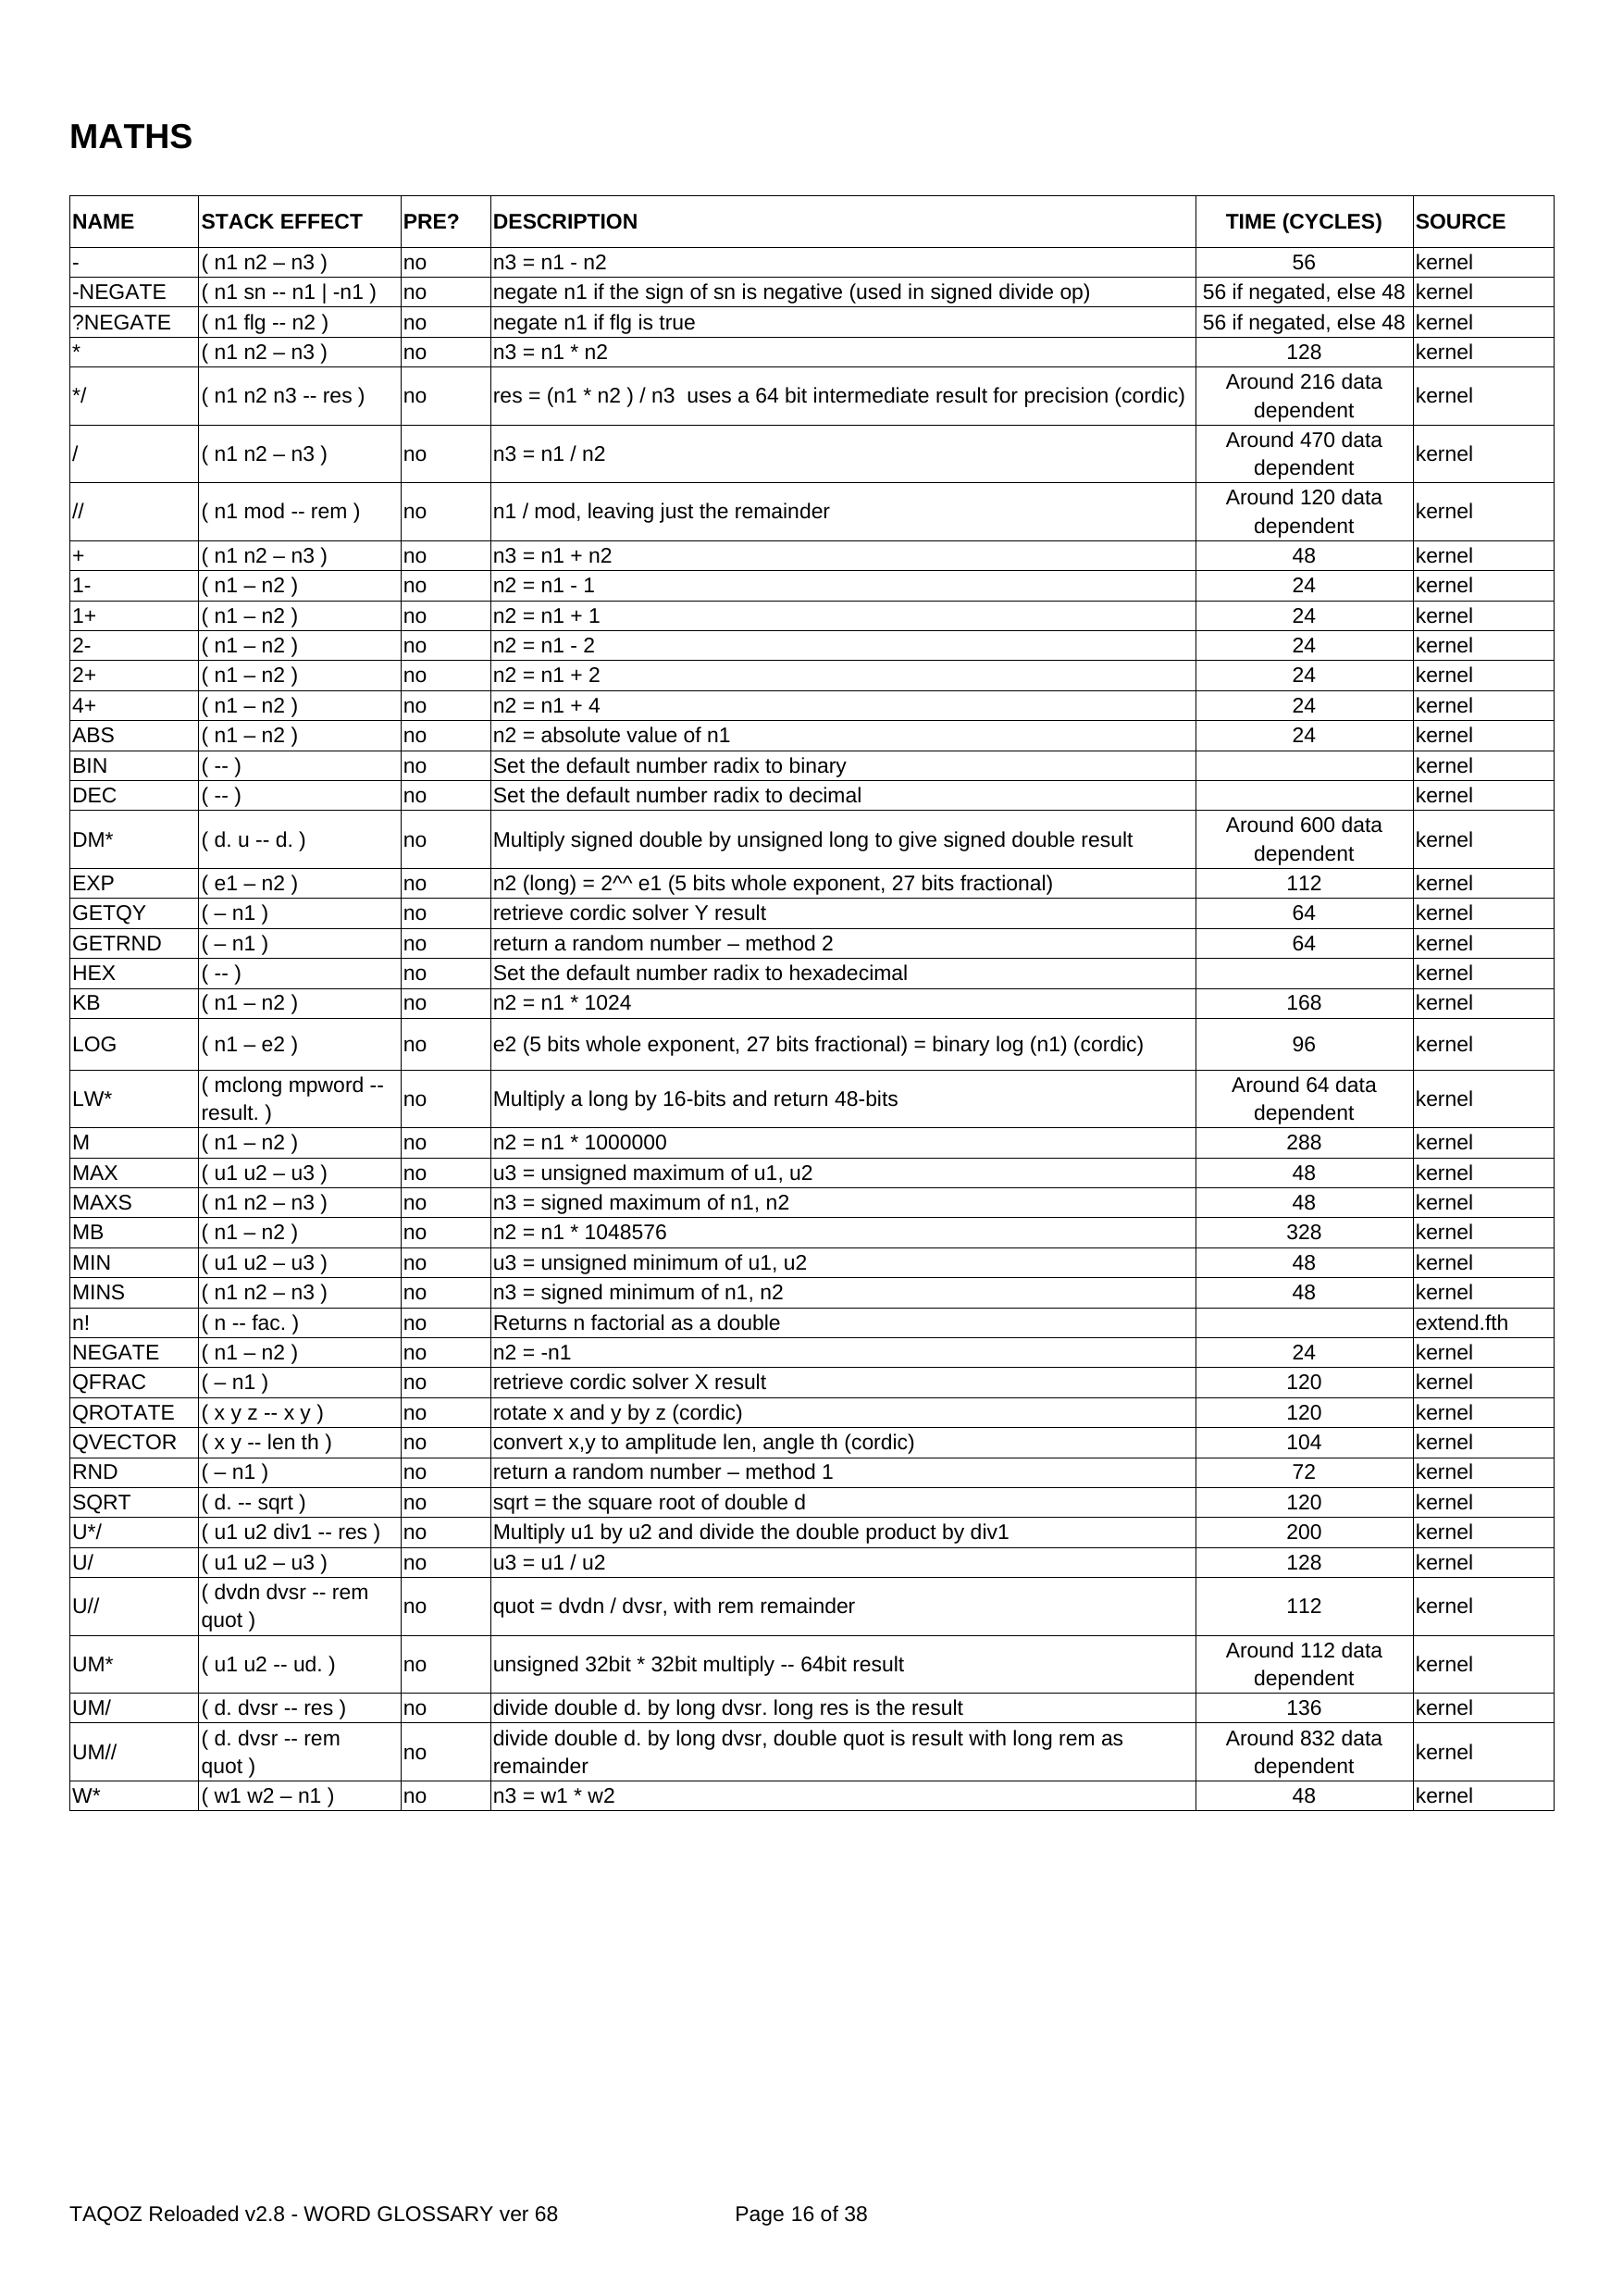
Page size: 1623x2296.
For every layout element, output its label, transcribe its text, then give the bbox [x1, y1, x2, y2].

table_cell kernel [1414, 989, 1554, 1018]
table_cell ( – n1 ) [199, 899, 401, 928]
table_cell negate n1 if the sign of sn is negative (used in signed divide op) [491, 278, 1196, 306]
table_cell n2 = n1 * 1048576 [491, 1218, 1196, 1247]
table_cell 24 [1196, 602, 1413, 630]
table_cell 1+ [70, 602, 198, 630]
table_cell kernel [1414, 929, 1554, 958]
table_cell u3 = unsigned maximum of u1, u2 [491, 1159, 1196, 1187]
table_cell no [402, 929, 490, 958]
table_cell n2 = n1 - 1 [491, 571, 1196, 600]
table_cell 120 [1196, 1398, 1413, 1427]
table_cell BIN [70, 751, 198, 780]
table_header TIME (CYCLES) [1196, 196, 1413, 247]
table_cell no [402, 869, 490, 898]
table_cell no [402, 338, 490, 366]
table_cell no [402, 1188, 490, 1217]
table_cell ( n1 flg -- n2 ) [199, 307, 401, 337]
table_cell n2 = absolute value of n1 [491, 721, 1196, 751]
table_cell ( -- ) [199, 751, 401, 780]
table_cell no [402, 691, 490, 720]
table_cell no [402, 899, 490, 928]
table_cell ?NEGATE [70, 307, 198, 337]
table_cell no [402, 602, 490, 630]
table_cell no [402, 571, 490, 600]
table_cell + [70, 541, 198, 570]
table_cell no [402, 1518, 490, 1547]
table_cell Around 64 data dependent [1196, 1071, 1413, 1127]
table_cell GETRND [70, 929, 198, 958]
table_cell no [402, 483, 490, 540]
table_cell kernel [1414, 1278, 1554, 1307]
table_cell ( mclong mpword -- result. ) [199, 1071, 401, 1127]
table_cell no [402, 426, 490, 482]
table_cell n2 (long) = 2^^ e1 (5 bits whole exponent, 27 bits fractional) [491, 869, 1196, 898]
table_cell 112 [1196, 1578, 1413, 1635]
table_cell no [402, 1578, 490, 1635]
table_cell no [402, 1428, 490, 1457]
table_cell no [402, 1218, 490, 1247]
table_cell [1196, 1309, 1413, 1337]
table_header DESCRIPTION [491, 196, 1196, 247]
table_cell HEX [70, 959, 198, 987]
table_cell 328 [1196, 1218, 1413, 1247]
table_cell DM* [70, 811, 198, 868]
table_cell ( dvdn dvsr -- rem quot ) [199, 1578, 401, 1635]
table_cell M [70, 1128, 198, 1158]
table_cell no [402, 1488, 490, 1517]
table_cell n3 = n1 + n2 [491, 541, 1196, 570]
table_cell u3 = u1 / u2 [491, 1548, 1196, 1577]
table_cell kernel [1414, 1781, 1554, 1810]
table_cell ( – n1 ) [199, 1368, 401, 1397]
table_cell no [402, 1128, 490, 1158]
table_cell no [402, 781, 490, 810]
table_cell ( d. u -- d. ) [199, 811, 401, 868]
table_cell ( n1 – n2 ) [199, 691, 401, 720]
table_cell n2 = n1 + 1 [491, 602, 1196, 630]
table_cell ( w1 w2 – n1 ) [199, 1781, 401, 1810]
table_cell ( n1 – n2 ) [199, 721, 401, 751]
table_cell ( n1 n2 – n3 ) [199, 248, 401, 277]
table_cell no [402, 1398, 490, 1427]
table_cell kernel [1414, 278, 1554, 306]
table_cell kernel [1414, 541, 1554, 570]
table_cell convert x,y to amplitude len, angle th (cordic) [491, 1428, 1196, 1457]
table_cell MIN [70, 1248, 198, 1277]
table_cell n1 / mod, leaving just the remainder [491, 483, 1196, 540]
table_cell n2 = n1 + 2 [491, 661, 1196, 690]
table_cell kernel [1414, 367, 1554, 425]
table_cell ( n1 – n2 ) [199, 989, 401, 1018]
table_cell LW* [70, 1071, 198, 1127]
table_cell U// [70, 1578, 198, 1635]
table_cell negate n1 if flg is true [491, 307, 1196, 337]
table_cell 4+ [70, 691, 198, 720]
table_cell kernel [1414, 571, 1554, 600]
table_cell retrieve cordic solver X result [491, 1368, 1196, 1397]
table_cell no [402, 631, 490, 660]
table_header SOURCE [1414, 196, 1554, 247]
table_cell ( n1 n2 – n3 ) [199, 1188, 401, 1217]
table_cell SQRT [70, 1488, 198, 1517]
table_cell U*/ [70, 1518, 198, 1547]
table_cell ( n1 n2 – n3 ) [199, 541, 401, 570]
table_cell no [402, 367, 490, 425]
table_cell U/ [70, 1548, 198, 1577]
table_cell Set the default number radix to binary [491, 751, 1196, 780]
table_cell no [402, 1309, 490, 1337]
table_cell retrieve cordic solver Y result [491, 899, 1196, 928]
table_cell return a random number – method 2 [491, 929, 1196, 958]
table_cell [1196, 959, 1413, 987]
table_cell RND [70, 1458, 198, 1487]
table_cell divide double d. by long dvsr. long res is the result [491, 1694, 1196, 1722]
table_cell 56 [1196, 248, 1413, 277]
table_cell no [402, 959, 490, 987]
table_cell LOG [70, 1019, 198, 1070]
table_cell 48 [1196, 1278, 1413, 1307]
table_cell 200 [1196, 1518, 1413, 1547]
table_cell 72 [1196, 1458, 1413, 1487]
table_cell n2 = -n1 [491, 1338, 1196, 1367]
table_cell kernel [1414, 1128, 1554, 1158]
table_cell return a random number – method 1 [491, 1458, 1196, 1487]
table_cell Returns n factorial as a double [491, 1309, 1196, 1337]
table_cell no [402, 278, 490, 306]
table_cell kernel [1414, 781, 1554, 810]
table_header NAME [70, 196, 198, 247]
table_cell extend.fth [1414, 1309, 1554, 1337]
table_cell kernel [1414, 1694, 1554, 1722]
table_cell ( n1 – n2 ) [199, 631, 401, 660]
table_cell 24 [1196, 721, 1413, 751]
table_cell 64 [1196, 899, 1413, 928]
table_cell no [402, 661, 490, 690]
table_cell no [402, 1781, 490, 1810]
table_cell - [70, 248, 198, 277]
table_cell MAX [70, 1159, 198, 1187]
table_cell kernel [1414, 869, 1554, 898]
table_cell rotate x and y by z (cordic) [491, 1398, 1196, 1427]
table_cell kernel [1414, 1723, 1554, 1781]
table_cell 1- [70, 571, 198, 600]
table_cell * [70, 338, 198, 366]
table_cell 120 [1196, 1368, 1413, 1397]
table_cell ( d. -- sqrt ) [199, 1488, 401, 1517]
table_cell n3 = n1 - n2 [491, 248, 1196, 277]
table_cell kernel [1414, 1248, 1554, 1277]
table_cell [1196, 781, 1413, 810]
table_cell UM// [70, 1723, 198, 1781]
table_cell n3 = n1 / n2 [491, 426, 1196, 482]
table_cell kernel [1414, 1518, 1554, 1547]
table_cell Multiply a long by 16-bits and return 48-bits [491, 1071, 1196, 1127]
table_cell sqrt = the square root of double d [491, 1488, 1196, 1517]
table_cell 56 if negated, else 48 [1196, 278, 1413, 306]
table_cell no [402, 1071, 490, 1127]
table_cell kernel [1414, 959, 1554, 987]
table_cell // [70, 483, 198, 540]
table_cell 96 [1196, 1019, 1413, 1070]
table_cell ( -- ) [199, 959, 401, 987]
table_cell Around 216 data dependent [1196, 367, 1413, 425]
table_cell ( e1 – n2 ) [199, 869, 401, 898]
table_cell kernel [1414, 1368, 1554, 1397]
table_cell unsigned 32bit * 32bit multiply -- 64bit result [491, 1636, 1196, 1693]
table_cell ( n1 – n2 ) [199, 1128, 401, 1158]
table_cell W* [70, 1781, 198, 1810]
table_cell 24 [1196, 1338, 1413, 1367]
table_cell kernel [1414, 631, 1554, 660]
table_cell no [402, 1159, 490, 1187]
table_cell u3 = unsigned minimum of u1, u2 [491, 1248, 1196, 1277]
table_cell Set the default number radix to decimal [491, 781, 1196, 810]
table_cell kernel [1414, 751, 1554, 780]
table_cell 24 [1196, 691, 1413, 720]
table_cell n2 = n1 + 4 [491, 691, 1196, 720]
table_cell kernel [1414, 899, 1554, 928]
table_cell ( -- ) [199, 781, 401, 810]
table_cell no [402, 1248, 490, 1277]
table_header PRE? [402, 196, 490, 247]
table_cell no [402, 811, 490, 868]
table_cell 2+ [70, 661, 198, 690]
table_cell 120 [1196, 1488, 1413, 1517]
table_cell kernel [1414, 1019, 1554, 1070]
table_cell kernel [1414, 1428, 1554, 1457]
table_cell 2- [70, 631, 198, 660]
table_cell ( n1 n2 – n3 ) [199, 426, 401, 482]
table_cell ( n1 sn -- n1 | -n1 ) [199, 278, 401, 306]
table_cell 136 [1196, 1694, 1413, 1722]
table_cell kernel [1414, 1636, 1554, 1693]
table_cell 24 [1196, 661, 1413, 690]
table_cell 56 if negated, else 48 [1196, 307, 1413, 337]
table_cell n! [70, 1309, 198, 1337]
table_header STACK EFFECT [199, 196, 401, 247]
table_cell KB [70, 989, 198, 1018]
table_cell ( d. dvsr -- rem quot ) [199, 1723, 401, 1781]
table_cell n3 = signed maximum of n1, n2 [491, 1188, 1196, 1217]
table_cell ( n1 mod -- rem ) [199, 483, 401, 540]
table_cell ( n1 – n2 ) [199, 661, 401, 690]
table_cell QVECTOR [70, 1428, 198, 1457]
table_cell res = (n1 * n2 ) / n3 uses a 64 bit intermediate result for precision (cordic) [491, 367, 1196, 425]
table_cell quot = dvdn / dvsr, with rem remainder [491, 1578, 1196, 1635]
table_cell 128 [1196, 338, 1413, 366]
table_cell kernel [1414, 691, 1554, 720]
table_cell kernel [1414, 1188, 1554, 1217]
table_cell MAXS [70, 1188, 198, 1217]
table_cell 48 [1196, 1188, 1413, 1217]
table_cell 48 [1196, 1781, 1413, 1810]
table_cell DEC [70, 781, 198, 810]
table_cell divide double d. by long dvsr, double quot is result with long rem as remainder [491, 1723, 1196, 1781]
table_cell 104 [1196, 1428, 1413, 1457]
table_cell Around 120 data dependent [1196, 483, 1413, 540]
table_cell ( – n1 ) [199, 1458, 401, 1487]
table_cell -NEGATE [70, 278, 198, 306]
table_cell ( n1 n2 n3 -- res ) [199, 367, 401, 425]
table_cell 48 [1196, 1159, 1413, 1187]
table_cell [1196, 751, 1413, 780]
table_cell kernel [1414, 1218, 1554, 1247]
table_cell ( u1 u2 – u3 ) [199, 1248, 401, 1277]
table_cell no [402, 1636, 490, 1693]
table_cell Around 832 data dependent [1196, 1723, 1413, 1781]
table_cell kernel [1414, 811, 1554, 868]
table_cell QFRAC [70, 1368, 198, 1397]
table_cell n3 = signed minimum of n1, n2 [491, 1278, 1196, 1307]
table_cell kernel [1414, 661, 1554, 690]
table_cell */ [70, 367, 198, 425]
table_cell EXP [70, 869, 198, 898]
table_cell no [402, 307, 490, 337]
table_cell no [402, 1548, 490, 1577]
table_cell n3 = w1 * w2 [491, 1781, 1196, 1810]
table_cell no [402, 1694, 490, 1722]
table_cell e2 (5 bits whole exponent, 27 bits fractional) = binary log (n1) (cordic) [491, 1019, 1196, 1070]
table_cell Multiply signed double by unsigned long to give signed double result [491, 811, 1196, 868]
table_cell kernel [1414, 248, 1554, 277]
table_cell 128 [1196, 1548, 1413, 1577]
table_cell no [402, 1278, 490, 1307]
table_cell no [402, 248, 490, 277]
table_cell ( x y -- len th ) [199, 1428, 401, 1457]
table_cell GETQY [70, 899, 198, 928]
table_cell Around 600 data dependent [1196, 811, 1413, 868]
table_cell UM/ [70, 1694, 198, 1722]
table_cell no [402, 541, 490, 570]
table_cell no [402, 721, 490, 751]
table_cell ( – n1 ) [199, 929, 401, 958]
table_cell Around 112 data dependent [1196, 1636, 1413, 1693]
table_cell QROTATE [70, 1398, 198, 1427]
table_cell ( u1 u2 – u3 ) [199, 1159, 401, 1187]
table_cell 112 [1196, 869, 1413, 898]
table_cell kernel [1414, 602, 1554, 630]
table_cell ( n1 – n2 ) [199, 571, 401, 600]
table_cell no [402, 1368, 490, 1397]
table_cell 288 [1196, 1128, 1413, 1158]
subtitle MATHS [69, 116, 1554, 155]
table_cell kernel [1414, 426, 1554, 482]
table_cell no [402, 989, 490, 1018]
table_cell Multiply u1 by u2 and divide the double product by div1 [491, 1518, 1196, 1547]
table_cell ( u1 u2 – u3 ) [199, 1548, 401, 1577]
table_cell UM* [70, 1636, 198, 1693]
table_cell 48 [1196, 1248, 1413, 1277]
table_cell kernel [1414, 1548, 1554, 1577]
table_cell ( u1 u2 div1 -- res ) [199, 1518, 401, 1547]
table_cell MINS [70, 1278, 198, 1307]
table_cell kernel [1414, 1578, 1554, 1635]
table_cell NEGATE [70, 1338, 198, 1367]
table_cell no [402, 1723, 490, 1781]
table_cell no [402, 1019, 490, 1070]
table_cell kernel [1414, 1488, 1554, 1517]
table_cell ( x y z -- x y ) [199, 1398, 401, 1427]
table_cell 64 [1196, 929, 1413, 958]
table_cell kernel [1414, 721, 1554, 751]
table_cell no [402, 1338, 490, 1367]
table_cell MB [70, 1218, 198, 1247]
table_cell Around 470 data dependent [1196, 426, 1413, 482]
table_cell kernel [1414, 307, 1554, 337]
table_cell n2 = n1 * 1000000 [491, 1128, 1196, 1158]
table_cell ABS [70, 721, 198, 751]
table_cell 48 [1196, 541, 1413, 570]
table_cell / [70, 426, 198, 482]
table_cell ( d. dvsr -- res ) [199, 1694, 401, 1722]
table_cell kernel [1414, 1071, 1554, 1127]
table_cell ( n1 – n2 ) [199, 1218, 401, 1247]
table_cell ( n -- fac. ) [199, 1309, 401, 1337]
table_cell ( n1 n2 – n3 ) [199, 1278, 401, 1307]
table_cell ( n1 – e2 ) [199, 1019, 401, 1070]
table_cell ( u1 u2 -- ud. ) [199, 1636, 401, 1693]
table_cell kernel [1414, 1458, 1554, 1487]
table_cell ( n1 – n2 ) [199, 1338, 401, 1367]
table_cell ( n1 n2 – n3 ) [199, 338, 401, 366]
table_cell kernel [1414, 483, 1554, 540]
table_cell kernel [1414, 1159, 1554, 1187]
table_cell 24 [1196, 571, 1413, 600]
table_cell n3 = n1 * n2 [491, 338, 1196, 366]
table_cell ( n1 – n2 ) [199, 602, 401, 630]
table_cell n2 = n1 * 1024 [491, 989, 1196, 1018]
table_cell 168 [1196, 989, 1413, 1018]
table_cell kernel [1414, 338, 1554, 366]
table_cell kernel [1414, 1398, 1554, 1427]
table_cell no [402, 1458, 490, 1487]
table_cell 24 [1196, 631, 1413, 660]
table_cell no [402, 751, 490, 780]
table_cell n2 = n1 - 2 [491, 631, 1196, 660]
table_cell Set the default number radix to hexadecimal [491, 959, 1196, 987]
table_cell kernel [1414, 1338, 1554, 1367]
